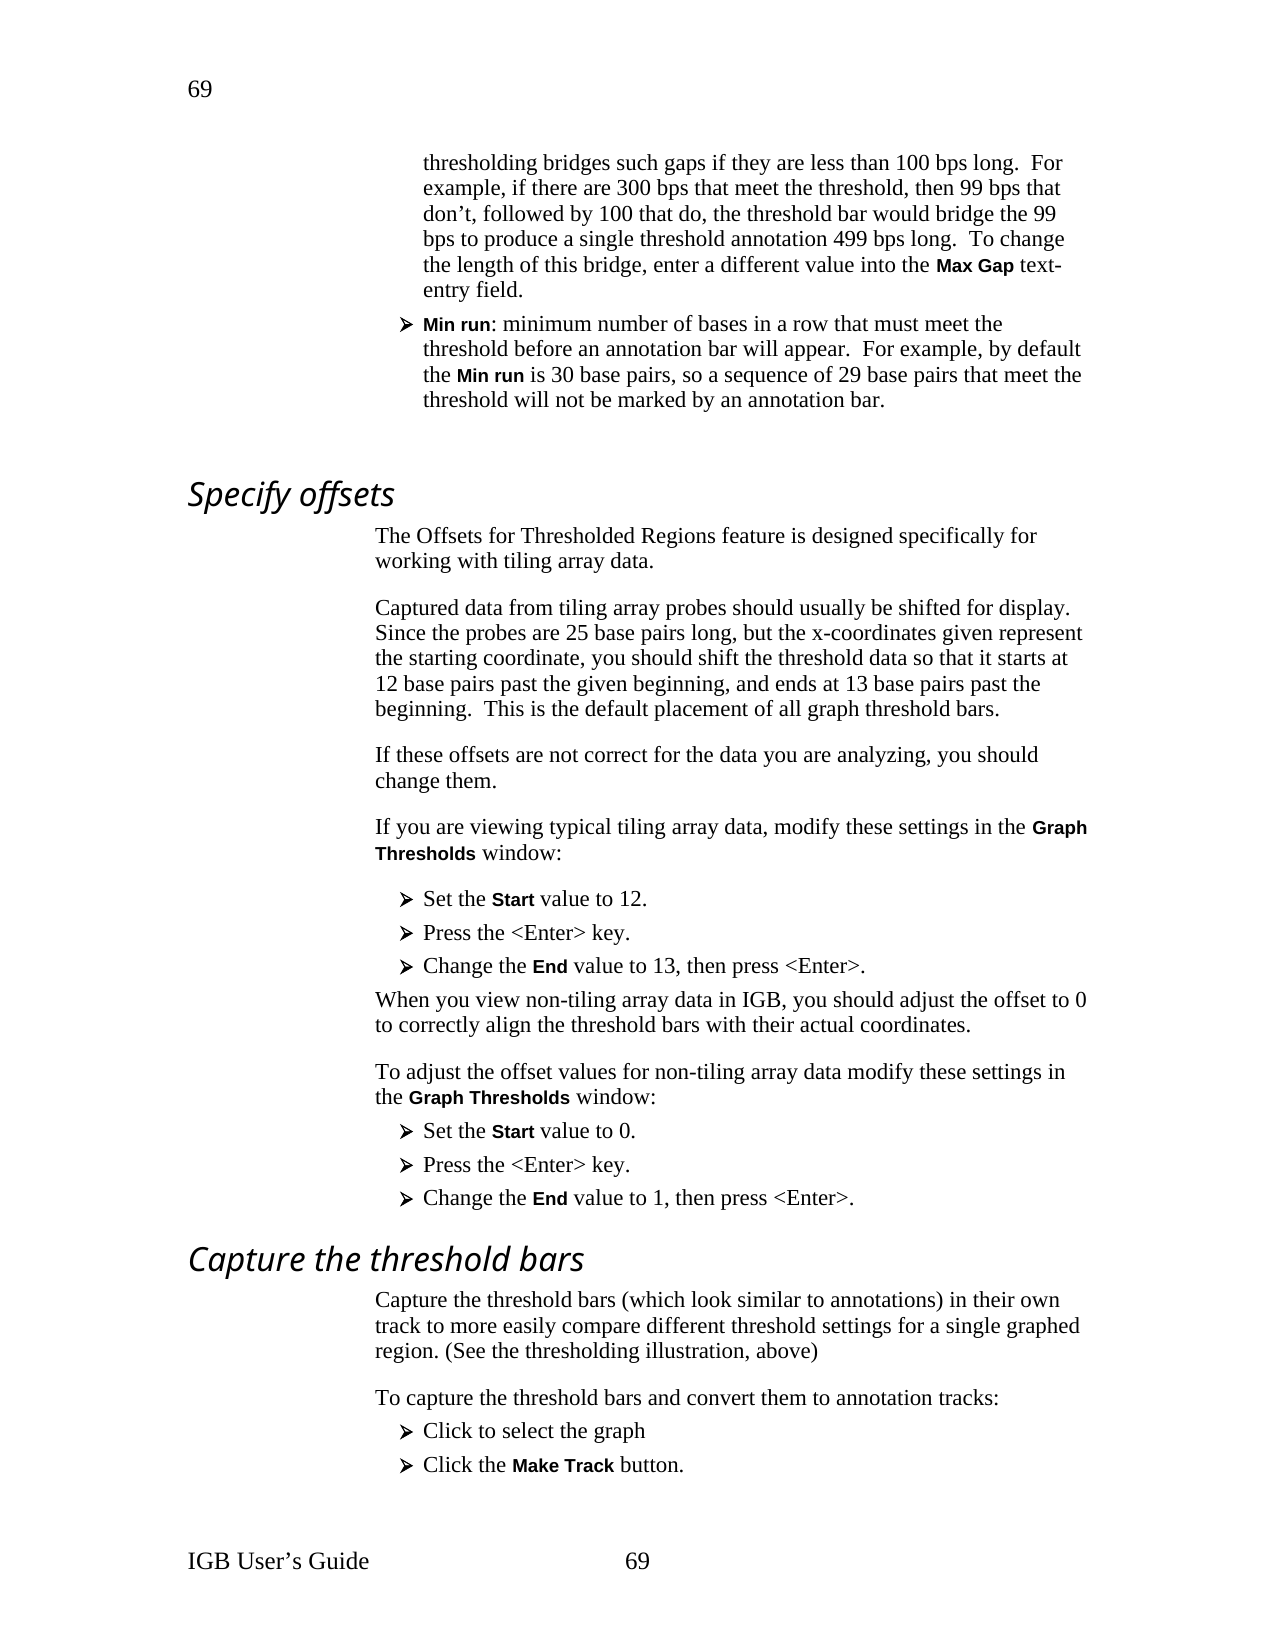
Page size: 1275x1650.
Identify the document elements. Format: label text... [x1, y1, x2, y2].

subtitle Capture the threshold bars [187, 1236, 1087, 1281]
subtitle Specify offsets [187, 471, 1087, 517]
list thresholding bridges such gaps if they are less than 100 bps long. For example, if there are 300 bps that meet the threshold, then 99 bps that don’t, followed by 100 that do, the threshold bar would bridge the 99 bps to produce a single threshold annotation 499 bps long. To change the length of this bridge, enter a different value into the Max Gap text-entry field. [399, 150, 1087, 302]
list Change the End value to 13, then press <Enter>. [399, 953, 1087, 979]
list Change the End value to 1, then press <Enter>. [399, 1185, 1087, 1211]
list Min run: minimum number of bases in a row that must meet the threshold before an annotation bar will appear. For example, by default the Min run is 30 base pairs, so a sequence of 29 base pairs that meet the threshold will not be marked by an annotation bar. [399, 311, 1087, 412]
list Press the <Enter> key. [399, 919, 1087, 945]
text If you are viewing typical tiling array data, modify these settings in the Graph Thresholds window: [375, 814, 1087, 865]
text When you view non-tiling array data in IGB, you should adjust the offset to 0 to correctly align the threshold bars with their actual coordinates. [375, 987, 1087, 1038]
list Set the Start value to 12. [399, 886, 1087, 911]
text Captured data from tiling array probes should usually be shifted for display. Since the probes are 25 base pairs long, but the x-coordinates given represent the starting coordinate, you should shift the threshold data so that it starts at 12 base pairs past the given beginning, and ends at 13 base pairs past the beginning. This is the default placement of all graph threshold bars. [375, 594, 1087, 722]
text Capture the threshold bars (which look similar to annotations) in their own track to more easily compare different threshold settings for a single graphed region. (See the thresholding illustration, above) [375, 1287, 1087, 1364]
text To capture the threshold bars and convert them to annotation tracks: [375, 1384, 1087, 1410]
text To adjust the offset values for non-tiling array data modify these settings in the Graph Thresholds window: [375, 1059, 1087, 1109]
text If these offsets are not correct for the data you are analyzing, you should change them. [375, 742, 1087, 793]
list Set the Start value to 0. [399, 1118, 1087, 1143]
list Click the Make Track button. [399, 1452, 1087, 1477]
list Press the <Enter> key. [399, 1152, 1087, 1177]
list Click to select the graph [399, 1418, 1087, 1444]
text The Offsets for Thresholded Regions feature is designed specifically for working with tiling array data. [375, 523, 1087, 574]
